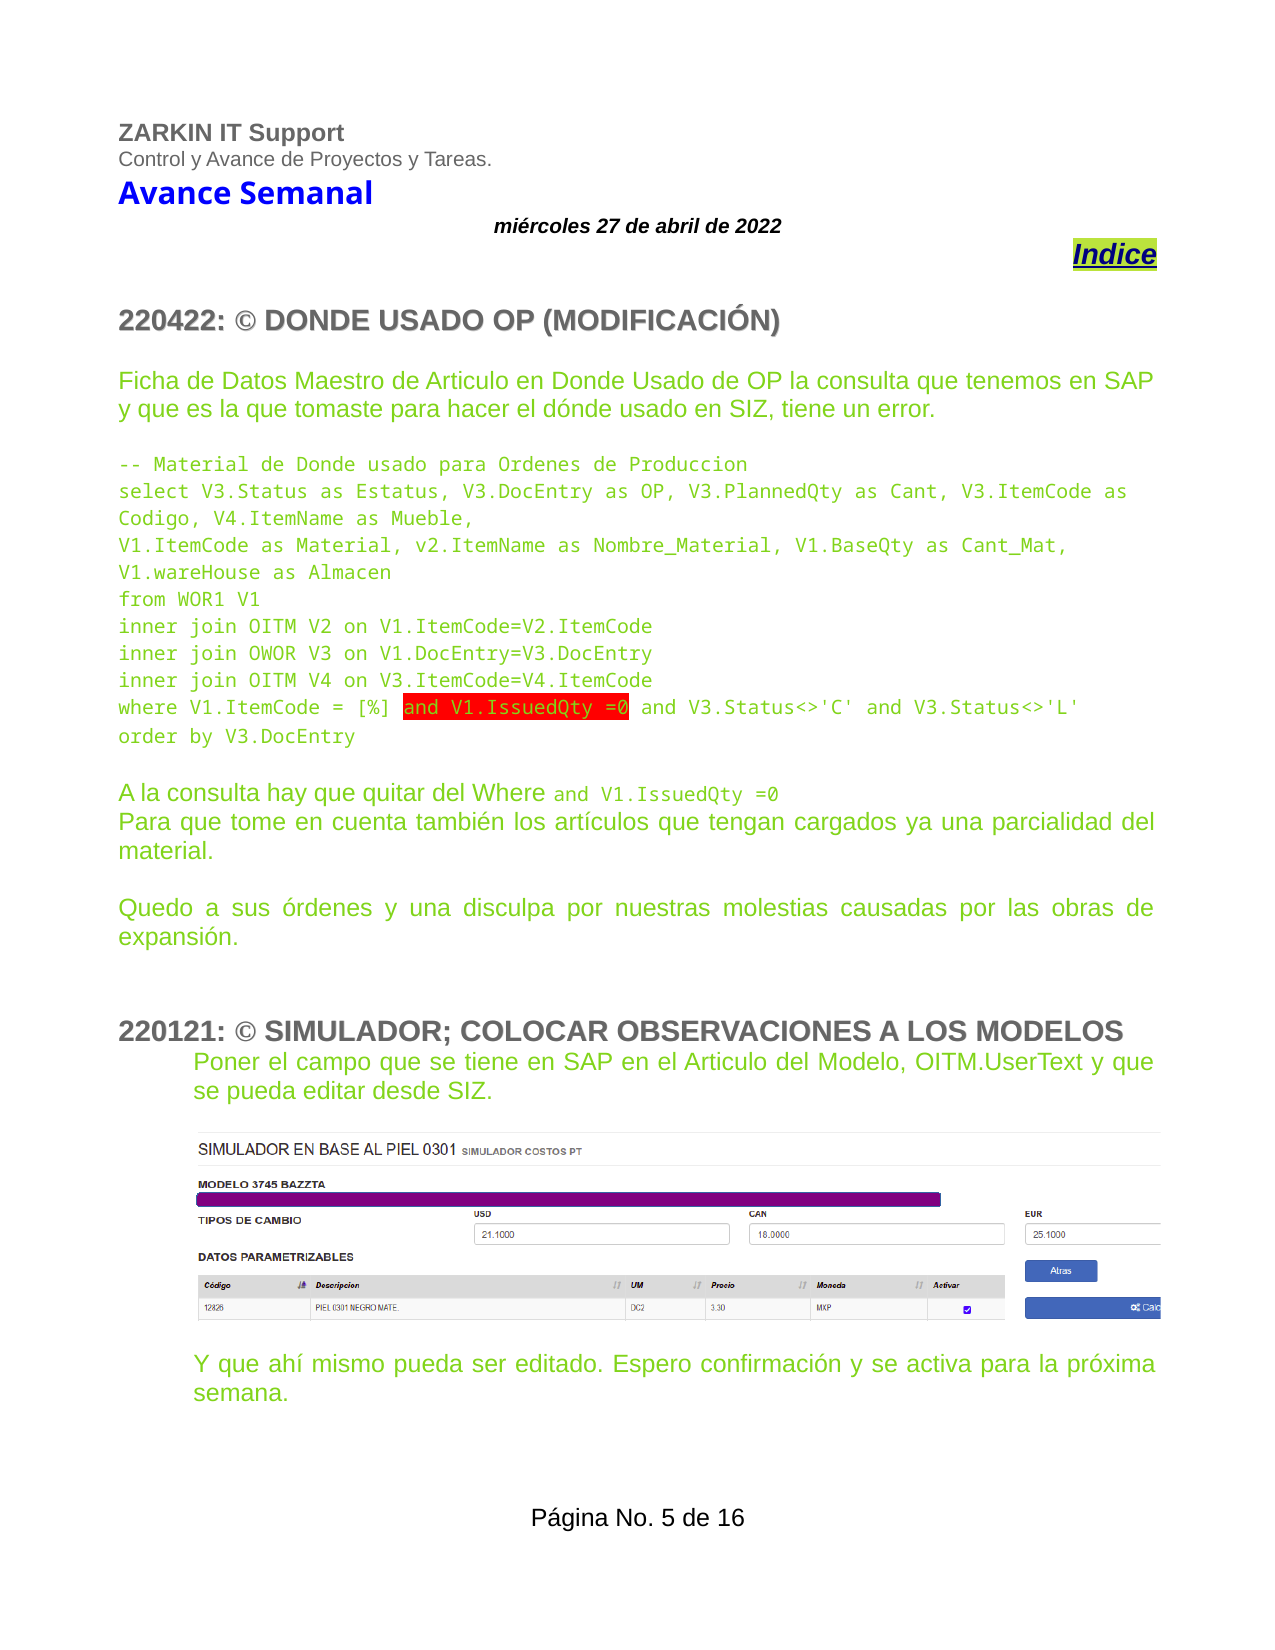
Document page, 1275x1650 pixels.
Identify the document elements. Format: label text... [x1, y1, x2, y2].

text Ficha de Datos Maestro de Articulo en Donde Usado de OP la consulta que tenemos en SAP y que es la que tomaste para hacer el dónde usado en SIZ, tiene un error. [118, 366, 1157, 423]
text Para que tome en cuenta también los artículos que tengan cargados ya una parcialidad del material. [118, 807, 1157, 865]
text order by V3.DocEntry [118, 720, 1157, 749]
subtitle 220121: © SIMULADOR; COLOCAR OBSERVACIONES A LOS MODELOS [118, 1013, 1157, 1047]
text Poner el campo que se tiene en SAP en el Articulo del Modelo, OITM.UserText y que se pueda editar desde SIZ. [193, 1047, 1157, 1105]
picture [197, 1124, 1161, 1321]
text Quedo a sus órdenes y una disculpa por nuestras molestias causadas por las obras de expansión. [118, 893, 1157, 951]
text from WOR1 V1 [118, 585, 1157, 612]
subtitle 220422: © DONDE USADO OP (MODIFICACIÓN) [118, 303, 1157, 337]
text A la consulta hay que quitar del Where and V1.IssuedQty =0 [118, 778, 1157, 807]
text V1.ItemCode as Material, v2.ItemName as Nombre_Material, V1.BaseQty as Cant_Mat, V1.wareHouse as Almacen [118, 531, 1157, 585]
text -- Material de Donde usado para Ordenes de Produccion [118, 450, 1157, 477]
text Y que ahí mismo pueda ser editado. Espero confirmación y se activa para la próxima semana. [193, 1349, 1157, 1407]
text select V3.Status as Estatus, V3.DocEntry as OP, V3.PlannedQty as Cant, V3.ItemCode as Codigo, V4.ItemName as Mueble, [118, 477, 1157, 531]
text inner join OWOR V3 on V1.DocEntry=V3.DocEntry [118, 639, 1157, 666]
text inner join OITM V4 on V3.ItemCode=V4.ItemCode [118, 666, 1157, 693]
text where V1.ItemCode = [%] and V1.IssuedQty =0 and V3.Status<>'C' and V3.Status<>'L' [118, 693, 1157, 720]
text inner join OITM V2 on V1.ItemCode=V2.ItemCode [118, 612, 1157, 639]
